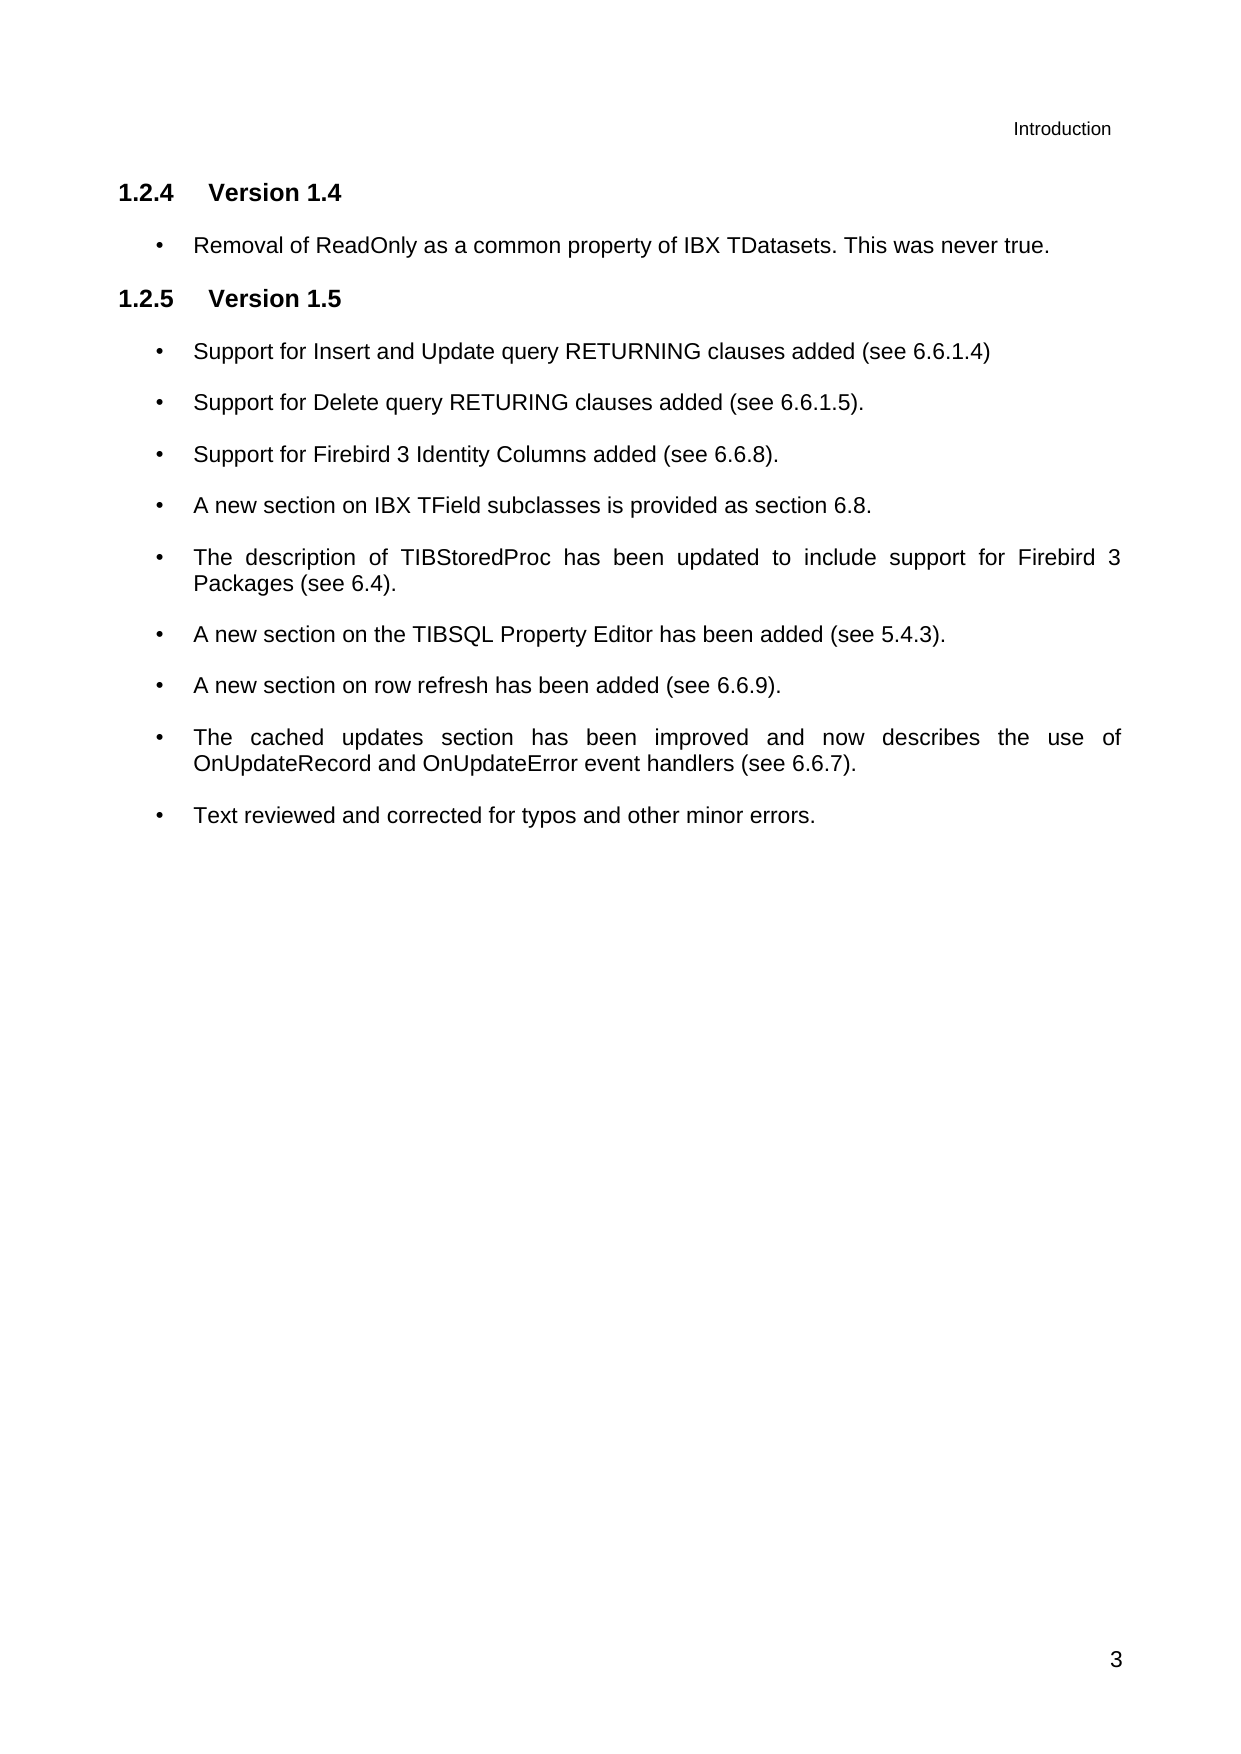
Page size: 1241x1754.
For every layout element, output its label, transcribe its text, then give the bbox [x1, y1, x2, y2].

list Removal of ReadOnly as a common property of IBX TDatasets. This was never true. [156, 232, 1122, 259]
list A new section on row refresh has been added (see 6.6.9). [156, 672, 1122, 699]
list A new section on the TIBSQL Property Editor has been added (see 5.4.3). [156, 621, 1122, 647]
subtitle Version 1.4 [118, 178, 1122, 207]
subtitle Version 1.5 [118, 284, 1122, 312]
list Support for Firebird 3 Identity Columns added (see 6.6.8). [156, 441, 1122, 467]
list Support for Delete query RETURING clauses added (see 6.6.1.5). [156, 389, 1122, 416]
list A new section on IBX TField subclasses is provided as section 6.8. [156, 492, 1122, 518]
list Support for Insert and Update query RETURNING clauses added (see 6.6.1.4) [156, 338, 1122, 364]
list The cached updates section has been improved and now describes the use of OnUpdateRecord and OnUpdateError event handlers (see 6.6.7). [156, 724, 1122, 777]
list Text reviewed and corrected for typos and other minor errors. [156, 802, 1122, 828]
list The description of TIBStoredProc has been updated to include support for Firebird 3 Packages (see 6.4). [156, 543, 1122, 596]
